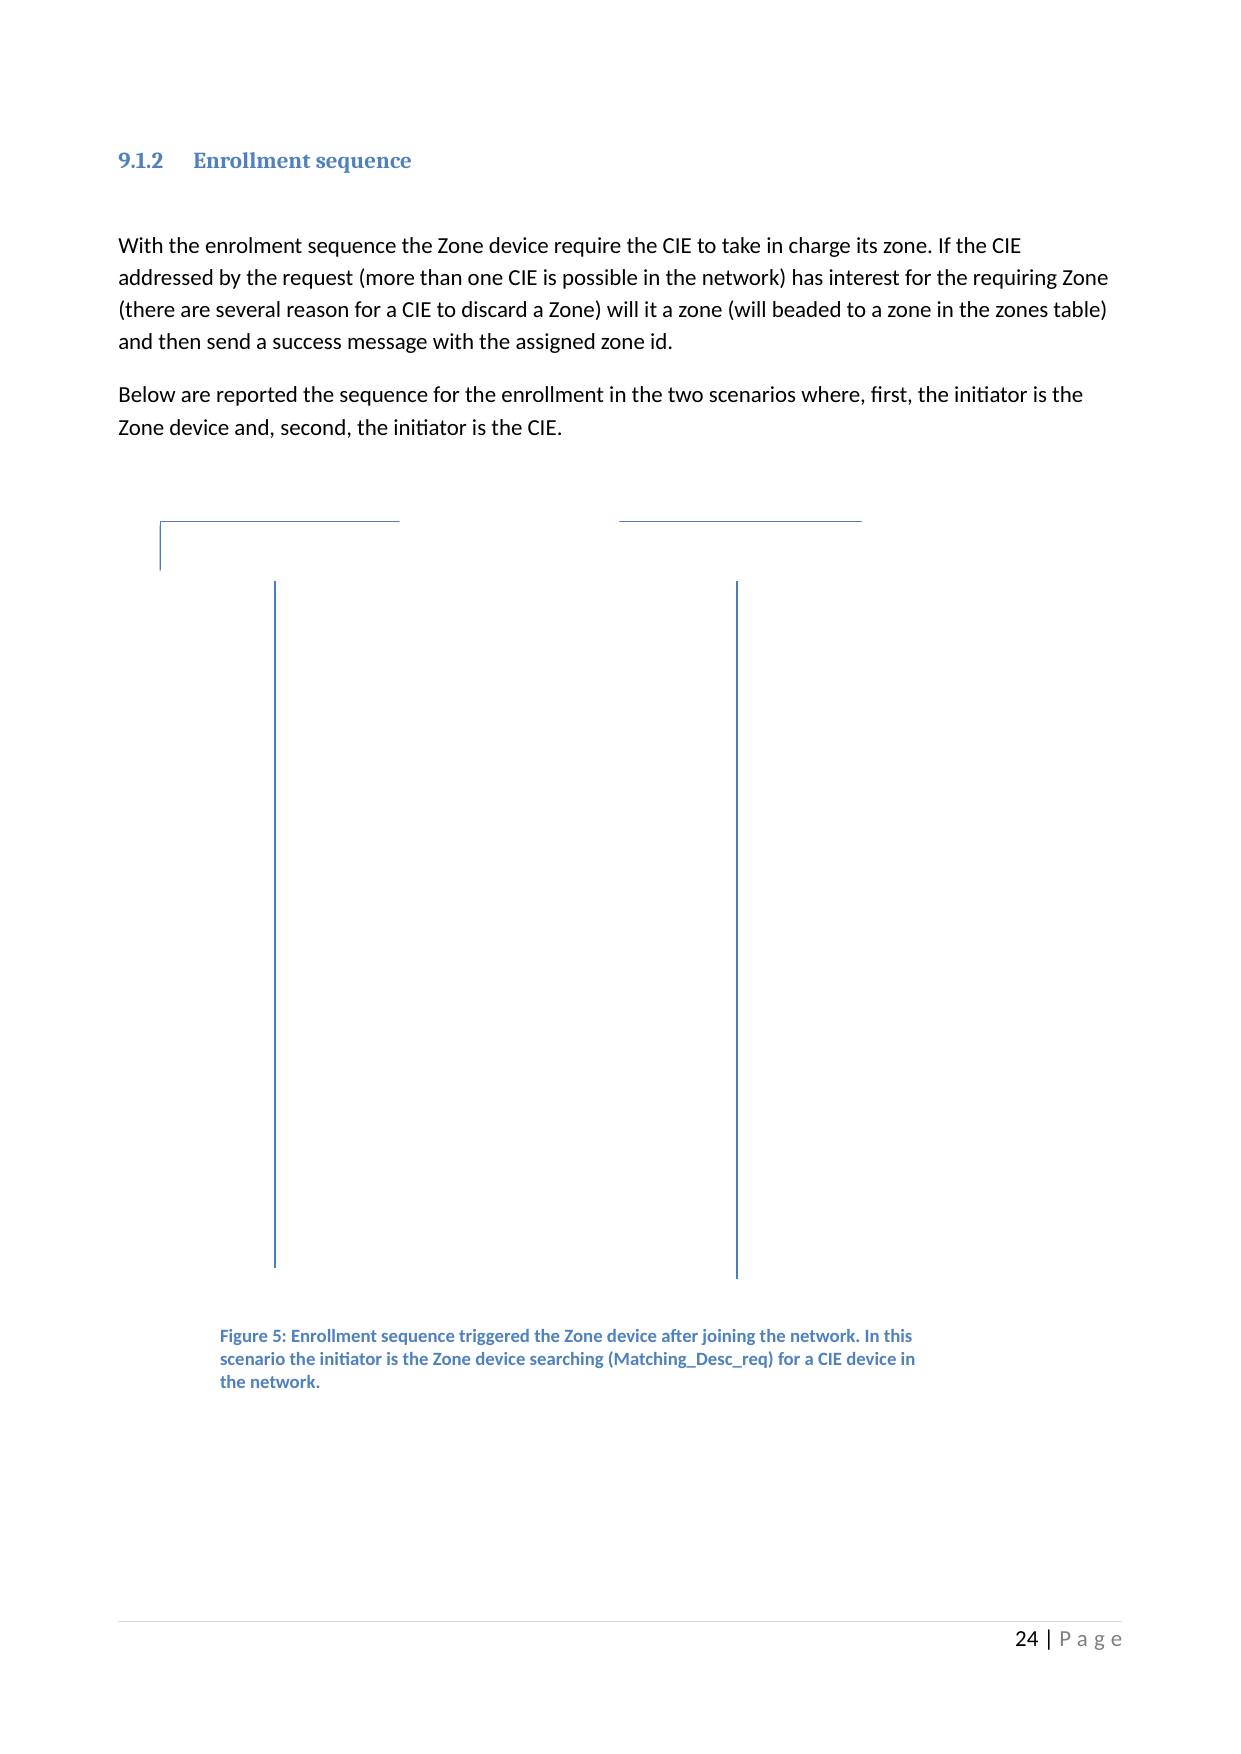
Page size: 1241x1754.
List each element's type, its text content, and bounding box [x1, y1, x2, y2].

text Figure 5: Enrollment sequence triggered the Zone device after joining the network. In this scenario the initiator is the Zone device searching (Matching_Desc_req) for a CIE device in the network. [220, 1324, 930, 1393]
text With the enrolment sequence the Zone device require the CIE to take in charge its zone. If the CIE addressed by the request (more than one CIE is possible in the network) has interest for the requiring Zone (there are several reason for a CIE to discard a Zone) will it a zone (will beaded to a zone in the zones table) and then send a success message with the assigned zone id. [118, 231, 1122, 355]
text Below are reported the sequence for the enrollment in the two scenarios where, first, the initiator is the Zone device and, second, the initiator is the CIE. [118, 380, 1122, 441]
subtitle Enrollment sequence [118, 148, 1122, 174]
